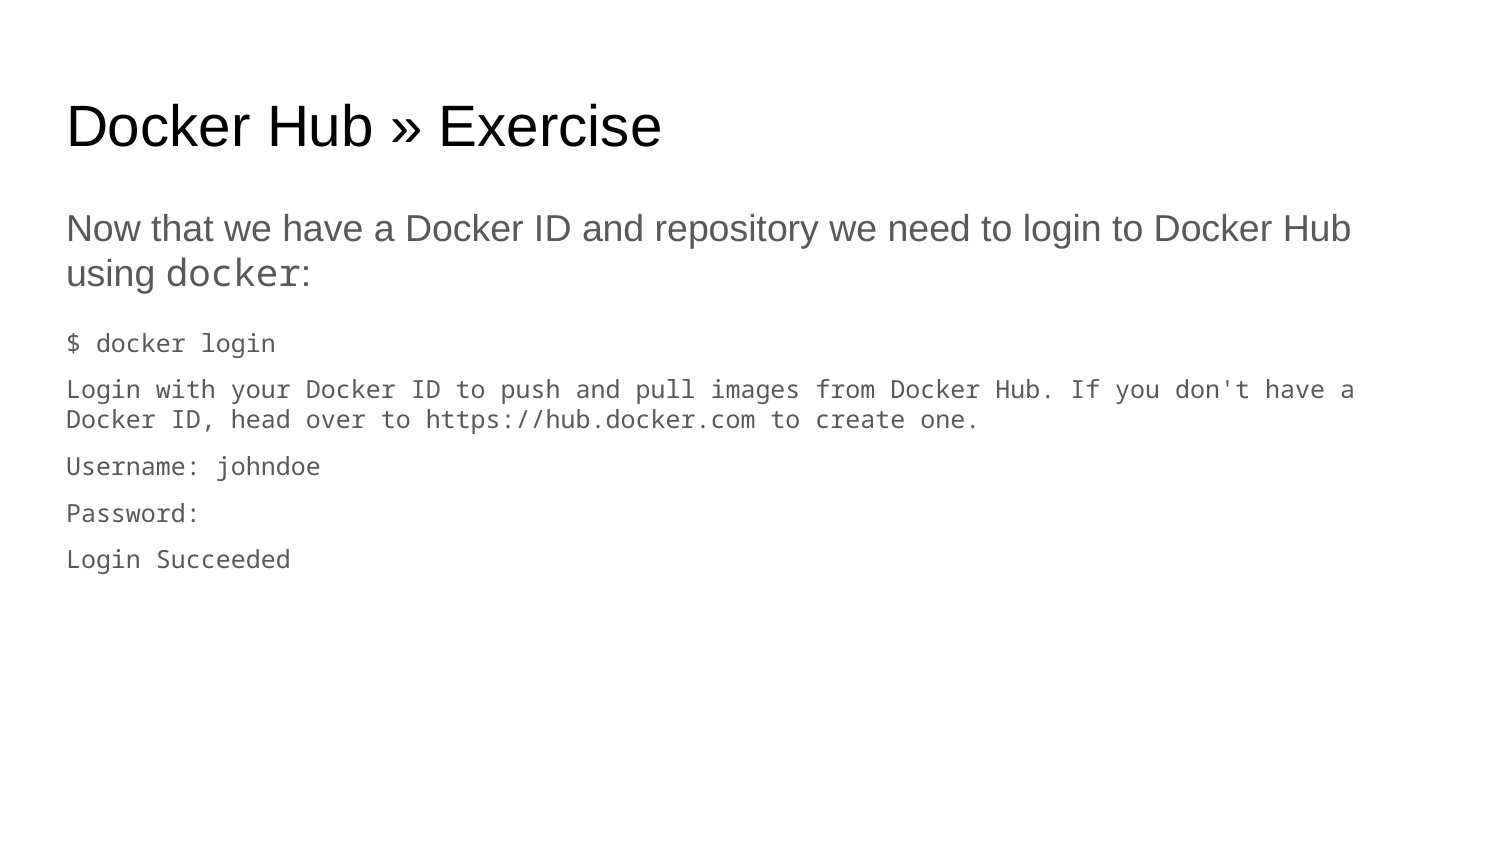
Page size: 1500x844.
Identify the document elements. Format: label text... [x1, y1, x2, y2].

title Docker Hub » Exercise [51, 72, 1449, 167]
list Now that we have a Docker ID and repository we need to login to Docker Hub using docker: $ docker login Login with your Docker ID to push and pull images from Docker Hub. If you don't have a Docker ID, head over to https://hub.docker.com to create one. Username: johndoe Password: Login Succeeded [51, 189, 1449, 750]
